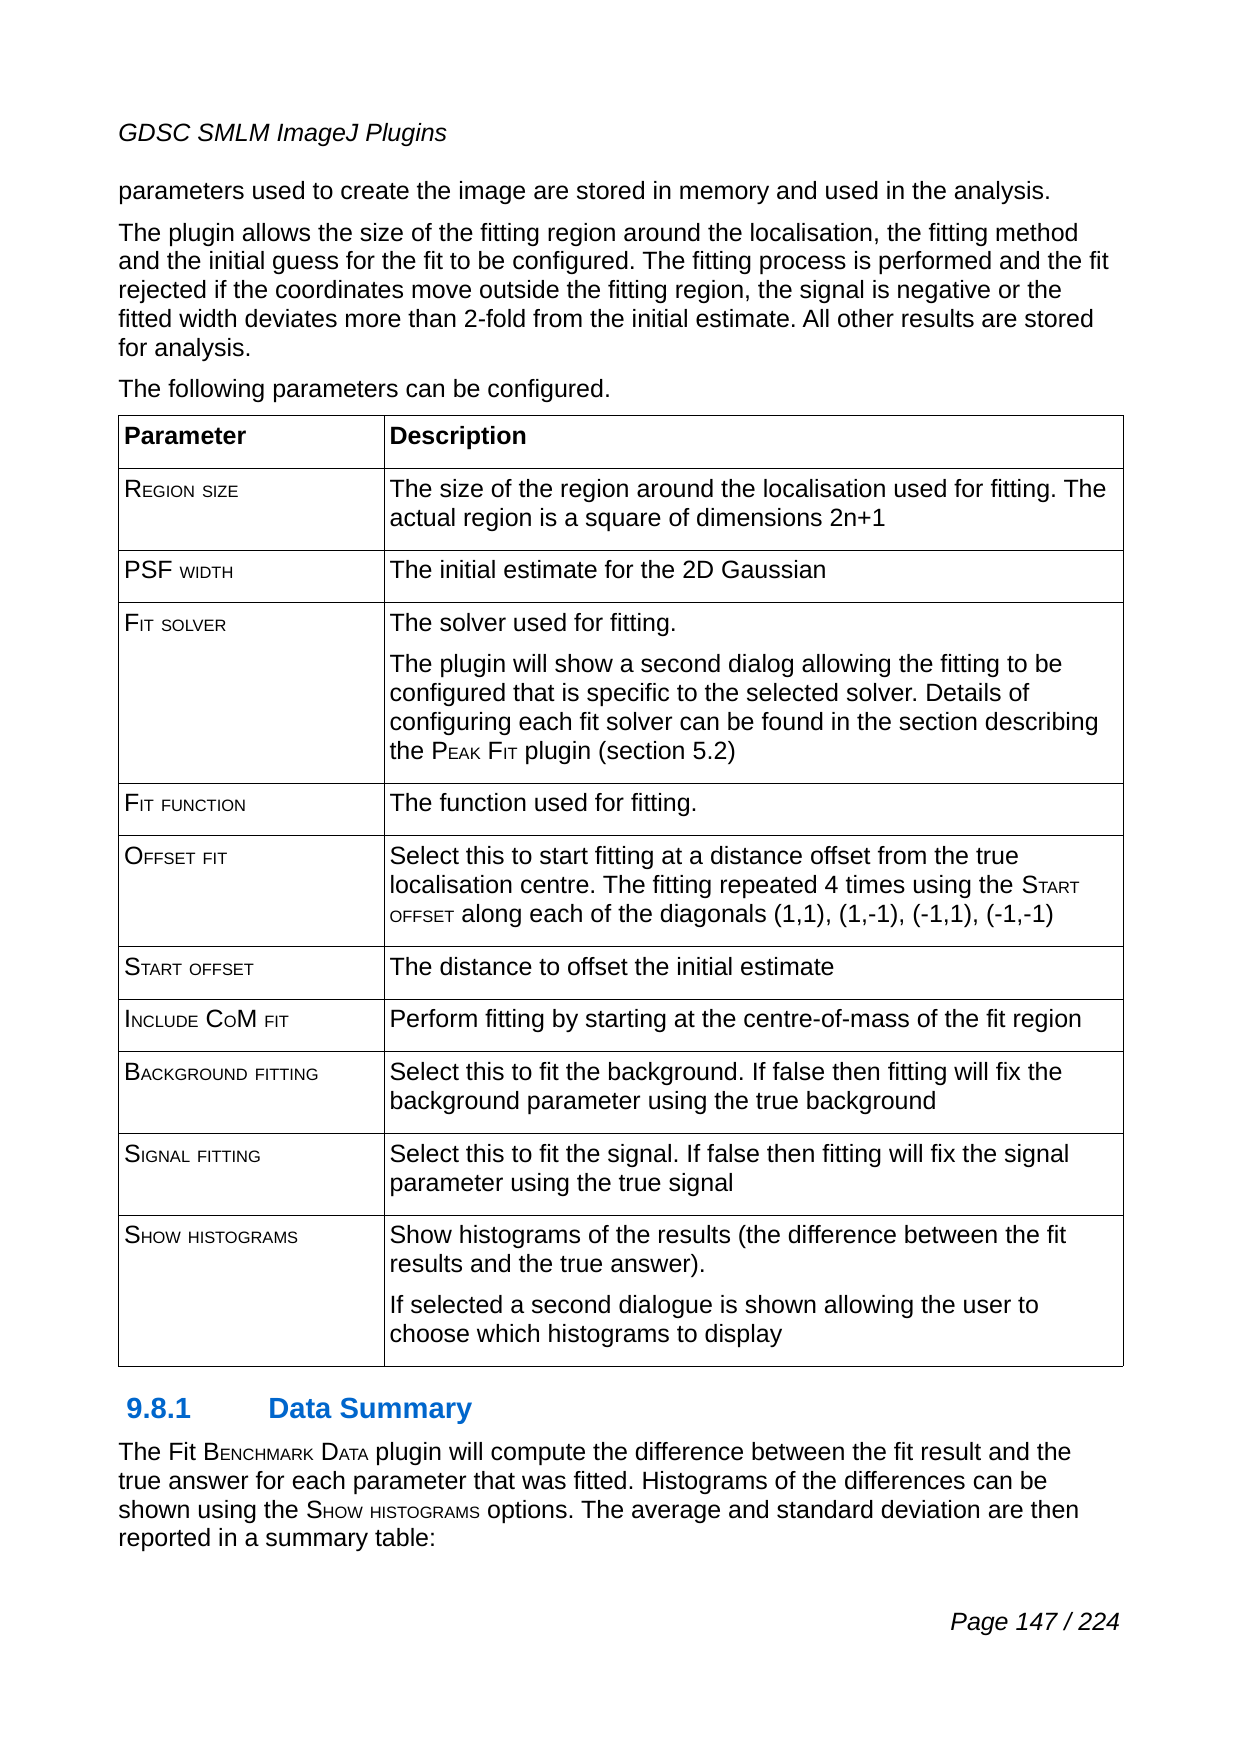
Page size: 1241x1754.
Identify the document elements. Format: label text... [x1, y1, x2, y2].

table_cell The size of the region around the localisation used for fitting. The actual region is a square of dimensions 2n+1 [385, 469, 1123, 549]
table_header Description [385, 416, 1123, 468]
table_cell Show histograms [119, 1216, 384, 1366]
table_cell Fit function [119, 784, 384, 835]
text The following parameters can be configured. [118, 374, 1122, 403]
table_cell Start offset [119, 947, 384, 998]
table_cell Perform fitting by starting at the centre-of-mass of the fit region [385, 1000, 1123, 1051]
table_cell Select this to fit the background. If false then fitting will fix the background parameter using the true background [385, 1052, 1123, 1133]
table_cell The function used for fitting. [385, 784, 1123, 835]
table_cell Region size [119, 469, 384, 549]
text The Fit Benchmark Data plugin will compute the difference between the fit result and the true answer for each parameter that was fitted. Histograms of the differences can be shown using the Show histograms options. The average and standard deviation are then reported in a summary table: [118, 1437, 1122, 1552]
text The plugin allows the size of the fitting region around the localisation, the fitting method and the initial guess for the fit to be configured. The fitting process is performed and the fit rejected if the coordinates move outside the fitting region, the signal is negative or the fitted width deviates more than 2-fold from the initial estimate. All other results are stored for analysis. [118, 218, 1122, 361]
table_header Parameter [119, 416, 384, 468]
subtitle Data Summary [118, 1391, 1122, 1425]
table_cell Select this to fit the signal. If false then fitting will fix the signal parameter using the true signal [385, 1134, 1123, 1214]
table_cell Background fitting [119, 1052, 384, 1133]
table_cell Signal fitting [119, 1134, 384, 1214]
table_cell Select this to start fitting at a distance offset from the true localisation centre. The fitting repeated 4 times using the Start offset along each of the diagonals (1,1), (1,-1), (-1,1), (-1,-1) [385, 836, 1123, 946]
table_cell The distance to offset the initial estimate [385, 947, 1123, 998]
table_cell Offset fit [119, 836, 384, 946]
table_cell The initial estimate for the 2D Gaussian [385, 551, 1123, 602]
table_cell Show histograms of the results (the difference between the fit results and the true answer). If selected a second dialogue is shown allowing the user to choose which histograms to display [385, 1216, 1123, 1366]
table_cell Include CoM fit [119, 1000, 384, 1051]
table_cell PSF width [119, 551, 384, 602]
table_cell The solver used for fitting. The plugin will show a second dialog allowing the fitting to be configured that is specific to the selected solver. Details of configuring each fit solver can be found in the section describing the Peak Fit plugin (section 5.2) [385, 603, 1123, 783]
table_cell Fit solver [119, 603, 384, 783]
text parameters used to create the image are stored in memory and used in the analysis. [118, 176, 1122, 205]
